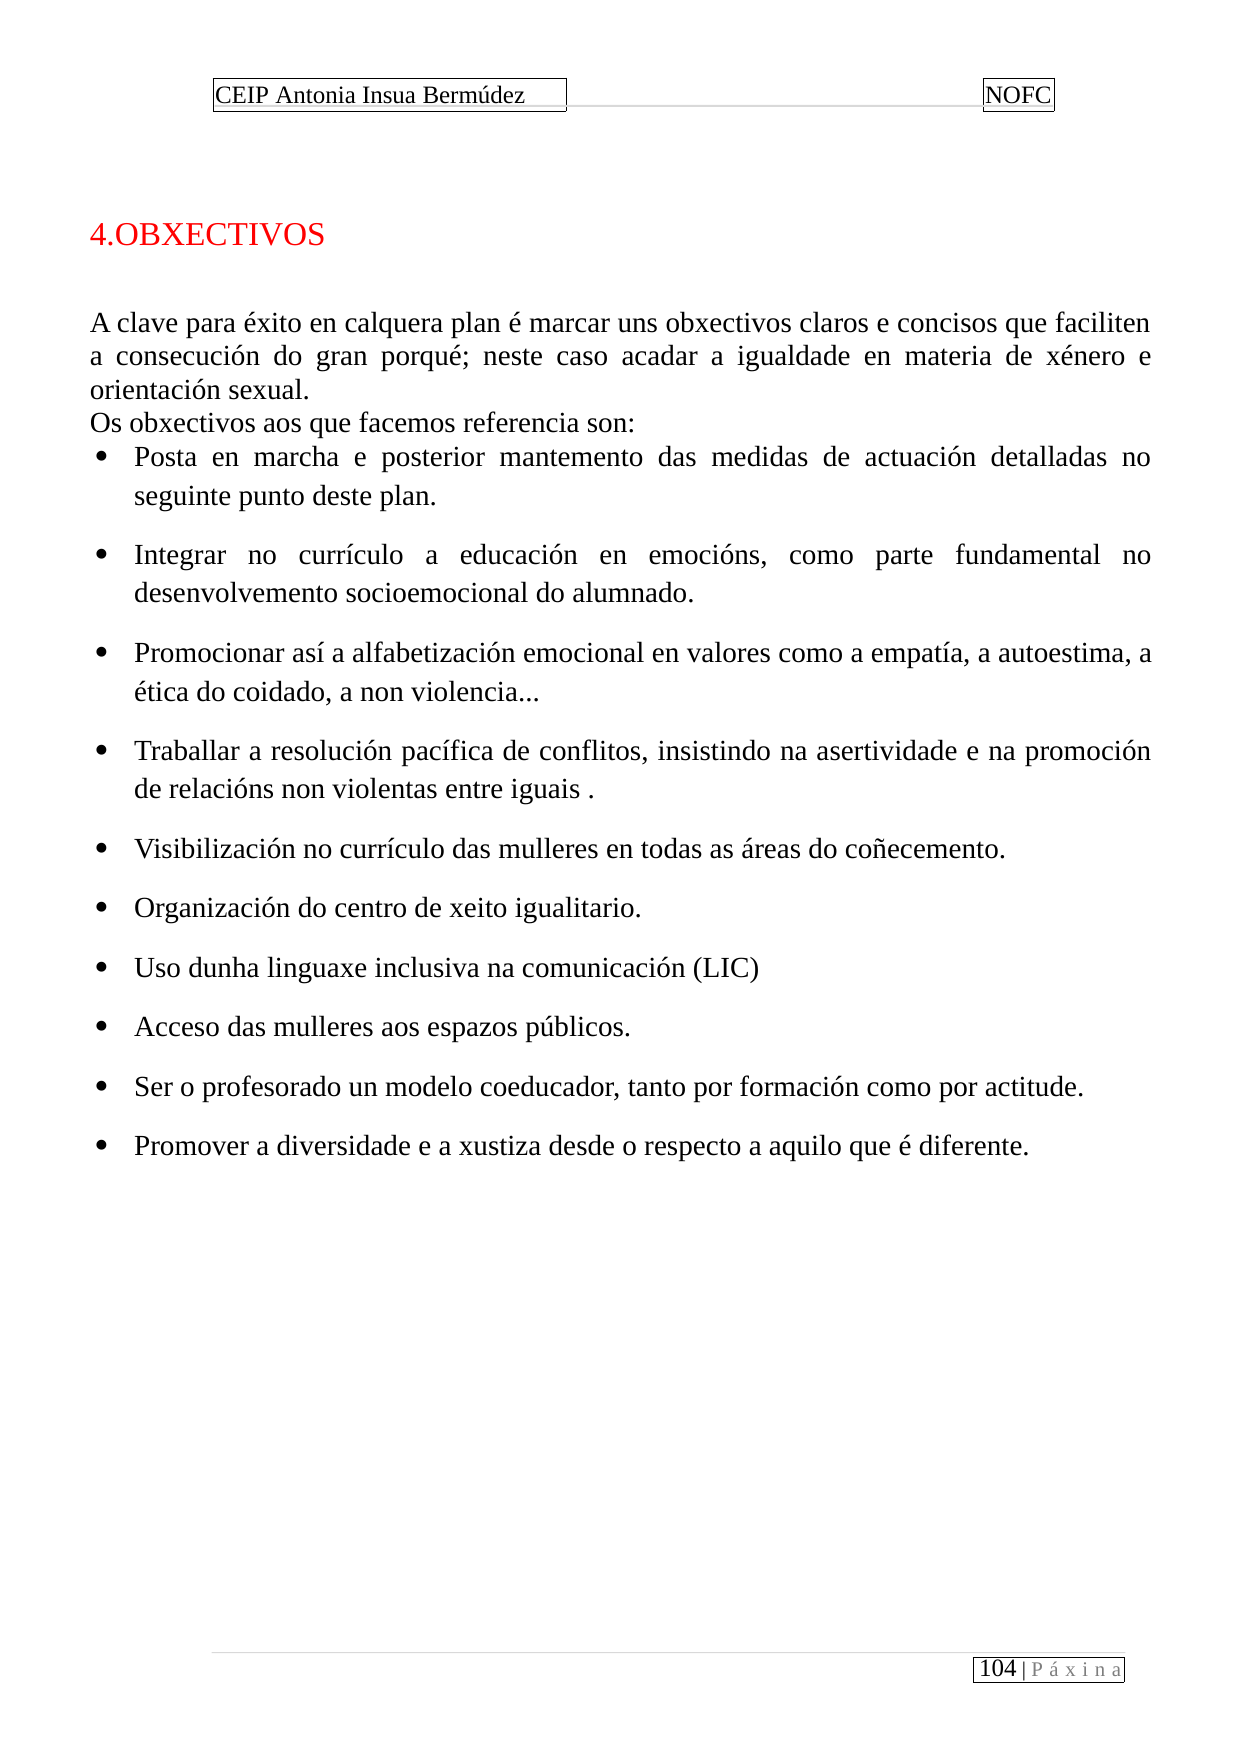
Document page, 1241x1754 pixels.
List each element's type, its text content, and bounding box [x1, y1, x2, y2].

list Promocionar así a alfabetización emocional en valores como a empatía, a autoestima, a ética do coidado, a non violencia... [96, 635, 1153, 707]
list Uso dunha linguaxe inclusiva na comunicación (LIC) [96, 950, 1153, 984]
text 4.OBXECTIVOS [89, 214, 1153, 252]
text A clave para éxito en calquera plan é marcar uns obxectivos claros e concisos que faciliten a consecución do gran porqué; neste caso acadar a igualdade en materia de xénero e orientación sexual. [89, 305, 1153, 405]
list Organización do centro de xeito igualitario. [96, 891, 1153, 924]
list Ser o profesorado un modelo coeducador, tanto por formación como por actitude. [96, 1069, 1153, 1103]
list Visibilización no currículo das mulleres en todas as áreas do coñecemento. [96, 831, 1153, 865]
list Traballar a resolución pacífica de conflitos, insistindo na asertividade e na promoción de relacións non violentas entre iguais . [96, 733, 1153, 805]
text Os obxectivos aos que facemos referencia son: [89, 405, 1153, 439]
list Promover a diversidade e a xustiza desde o respecto a aquilo que é diferente. [96, 1128, 1153, 1162]
list Posta en marcha e posterior mantemento das medidas de actuación detalladas no seguinte punto deste plan. [96, 439, 1153, 511]
list Acceso das mulleres aos espazos públicos. [96, 1009, 1153, 1043]
list Integrar no currículo a educación en emocións, como parte fundamental no desenvolvemento socioemocional do alumnado. [96, 537, 1153, 609]
